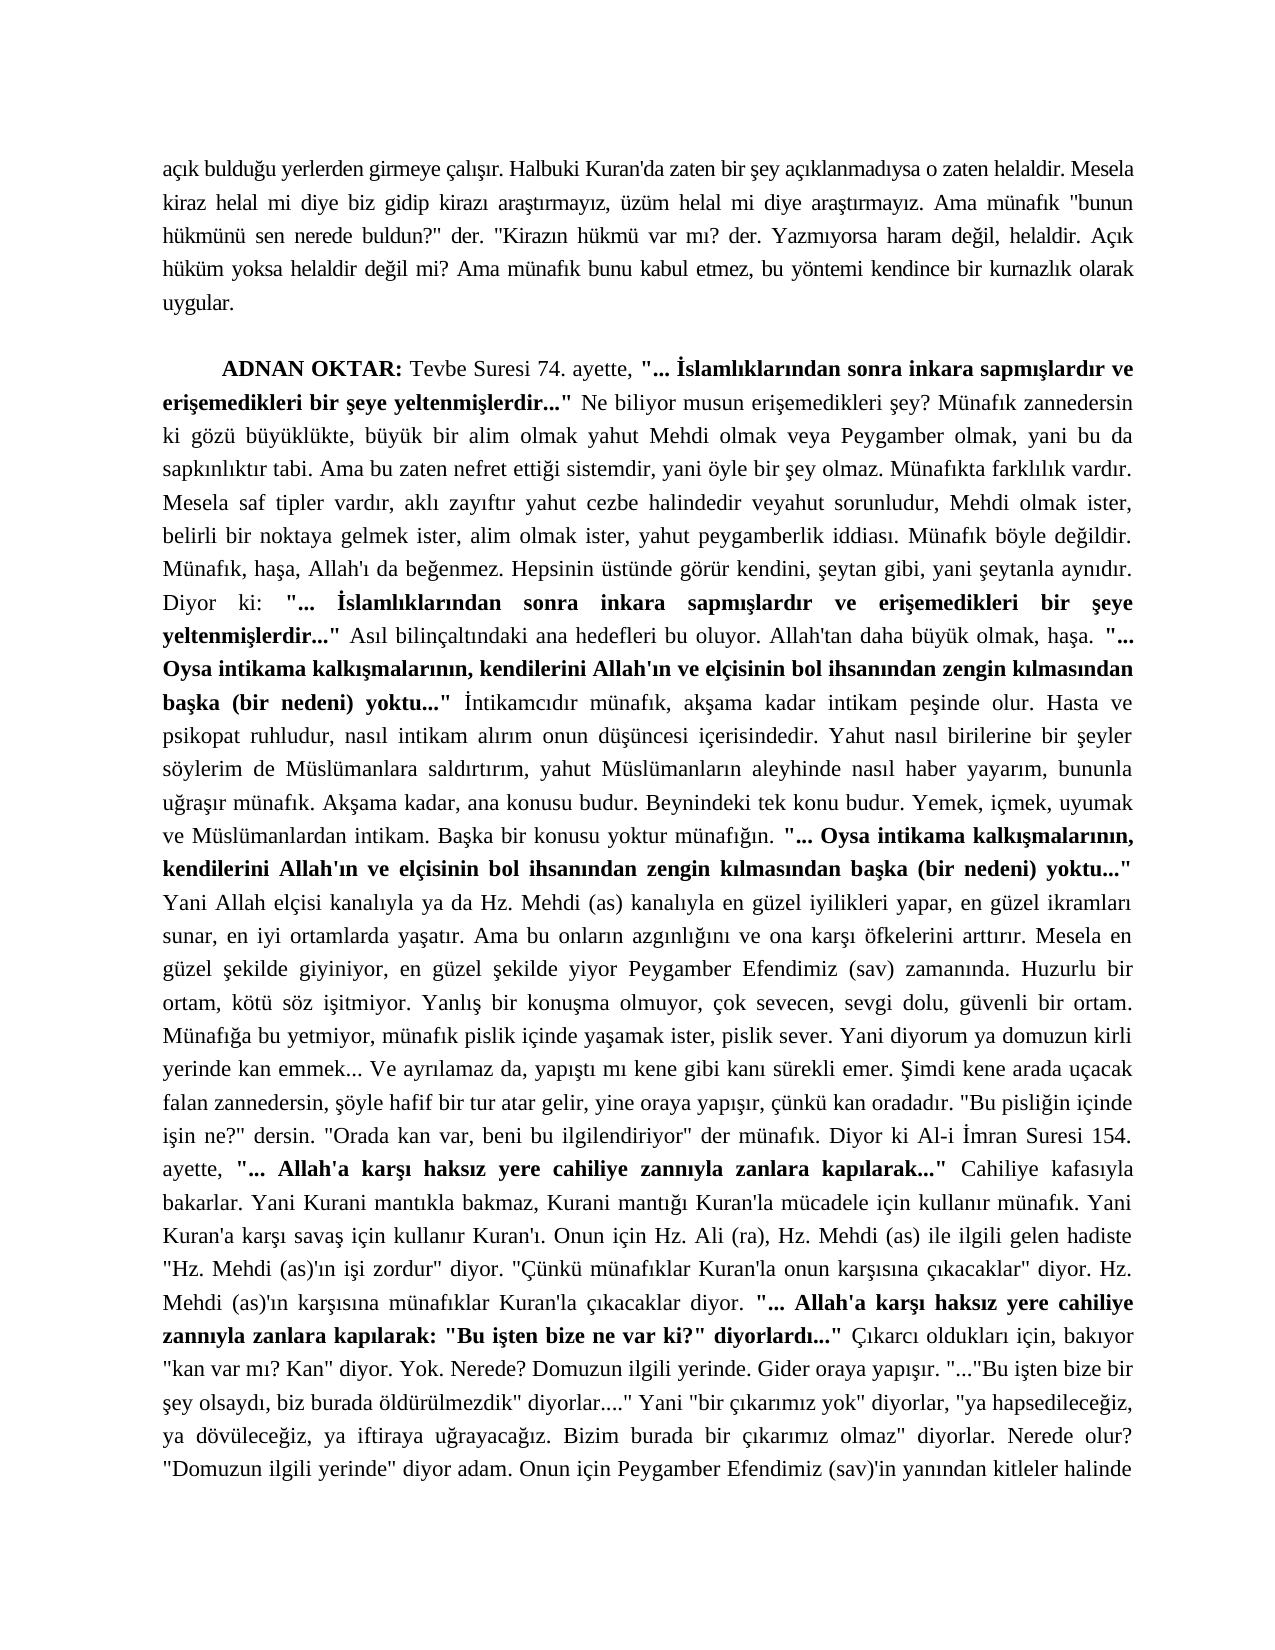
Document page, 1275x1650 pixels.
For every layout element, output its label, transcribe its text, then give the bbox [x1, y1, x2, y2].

text açık bulduğu yerlerden girmeye çalışır. Halbuki Kuran'da zaten bir şey açıklanmadıysa o zaten helaldir. Mesela kiraz helal mi diye biz gidip kirazı araştırmayız, üzüm helal mi diye araştırmayız. Ama münafık "bunun hükmünü sen nerede buldun?" der. "Kirazın hükmü var mı? der. Yazmıyorsa haram değil, helaldir. Açık hüküm yoksa helaldir değil mi? Ama münafık bunu kabul etmez, bu yöntemi kendince bir kurnazlık olarak uygular. [162, 150, 1134, 317]
text ADNAN OKTAR: Tevbe Suresi 74. ayette, "... İslamlıklarından sonra inkara sapmışlardır ve erişemedikleri bir şeye yeltenmişlerdir..." Ne biliyor musun erişemedikleri şey? Münafık zannedersin ki gözü büyüklükte, büyük bir alim olmak yahut Mehdi olmak veya Peygamber olmak, yani bu da sapkınlıktır tabi. Ama bu zaten nefret ettiği sistemdir, yani öyle bir şey olmaz. Münafıkta farklılık vardır. Mesela saf tipler vardır, aklı zayıftır yahut cezbe halindedir veyahut sorunludur, Mehdi olmak ister, belirli bir noktaya gelmek ister, alim olmak ister, yahut peygamberlik iddiası. Münafık böyle değildir. Münafık, haşa, Allah'ı da beğenmez. Hepsinin üstünde görür kendini, şeytan gibi, yani şeytanla aynıdır. Diyor ki: "... İslamlıklarından sonra inkara sapmışlardır ve erişemedikleri bir şeye yeltenmişlerdir..." Asıl bilinçaltındaki ana hedefleri bu oluyor. Allah'tan daha büyük olmak, haşa. "... Oysa intikama kalkışmalarının, kendilerini Allah'ın ve elçisinin bol ihsanından zengin kılmasından başka (bir nedeni) yoktu..." İntikamcıdır münafık, akşama kadar intikam peşinde olur. Hasta ve psikopat ruhludur, nasıl intikam alırım onun düşüncesi içerisindedir. Yahut nasıl birilerine bir şeyler söylerim de Müslümanlara saldırtırım, yahut Müslümanların aleyhinde nasıl haber yayarım, bununla uğraşır münafık. Akşama kadar, ana konusu budur. Beynindeki tek konu budur. Yemek, içmek, uyumak ve Müslümanlardan intikam. Başka bir konusu yoktur münafığın. "... Oysa intikama kalkışmalarının, kendilerini Allah'ın ve elçisinin bol ihsanından zengin kılmasından başka (bir nedeni) yoktu..." Yani Allah elçisi kanalıyla ya da Hz. Mehdi (as) kanalıyla en güzel iyilikleri yapar, en güzel ikramları sunar, en iyi ortamlarda yaşatır. Ama bu onların azgınlığını ve ona karşı öfkelerini arttırır. Mesela en güzel şekilde giyiniyor, en güzel şekilde yiyor Peygamber Efendimiz (sav) zamanında. Huzurlu bir ortam, kötü söz işitmiyor. Yanlış bir konuşma olmuyor, çok sevecen, sevgi dolu, güvenli bir ortam. Münafığa bu yetmiyor, münafık pislik içinde yaşamak ister, pislik sever. Yani diyorum ya domuzun kirli yerinde kan emmek... Ve ayrılamaz da, yapıştı mı kene gibi kanı sürekli emer. Şimdi kene arada uçacak falan zannedersin, şöyle hafif bir tur atar gelir, yine oraya yapışır, çünkü kan oradadır. "Bu pisliğin içinde işin ne?" dersin. "Orada kan var, beni bu ilgilendiriyor" der münafık. Diyor ki Al-i İmran Suresi 154. ayette, "... Allah'a karşı haksız yere cahiliye zannıyla zanlara kapılarak..." Cahiliye kafasıyla bakarlar. Yani Kurani mantıkla bakmaz, Kurani mantığı Kuran'la mücadele için kullanır münafık. Yani Kuran'a karşı savaş için kullanır Kuran'ı. Onun için Hz. Ali (ra), Hz. Mehdi (as) ile ilgili gelen hadiste "Hz. Mehdi (as)'ın işi zordur" diyor. "Çünkü münafıklar Kuran'la onun karşısına çıkacaklar" diyor. Hz. Mehdi (as)'ın karşısına münafıklar Kuran'la çıkacaklar diyor. "... Allah'a karşı haksız yere cahiliye zannıyla zanlara kapılarak: "Bu işten bize ne var ki?" diyorlardı..." Çıkarcı oldukları için, bakıyor "kan var mı? Kan" diyor. Yok. Nerede? Domuzun ilgili yerinde. Gider oraya yapışır. "..."Bu işten bize bir şey olsaydı, biz burada öldürülmezdik" diyorlar...." Yani "bir çıkarımız yok" diyorlar, "ya hapsedileceğiz, ya dövüleceğiz, ya iftiraya uğrayacağız. Bizim burada bir çıkarımız olmaz" diyorlar. Nerede olur? "Domuzun ilgili yerinde" diyor adam. Onun için Peygamber Efendimiz (sav)'in yanından kitleler halinde [162, 350, 1134, 1483]
